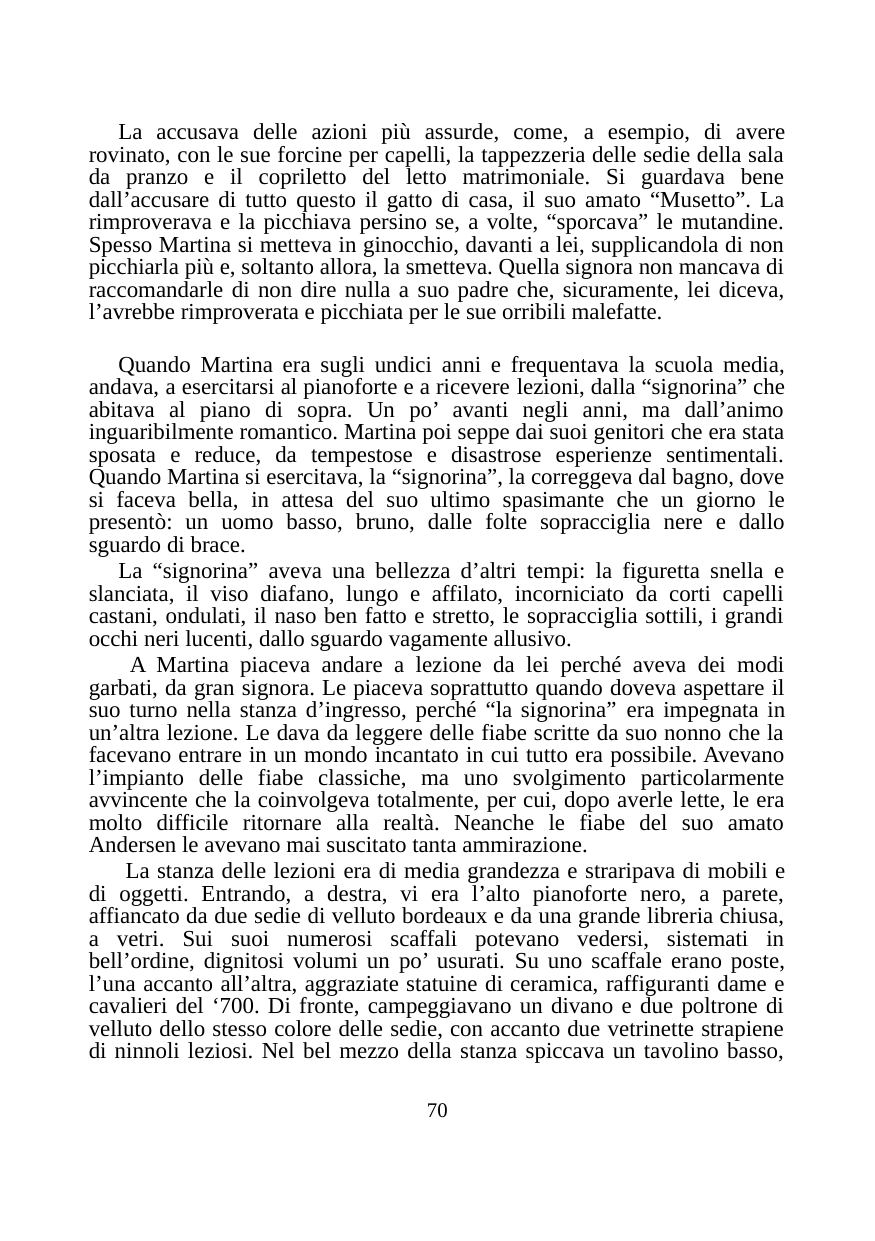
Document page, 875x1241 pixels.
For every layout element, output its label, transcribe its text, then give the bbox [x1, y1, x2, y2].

text A Martina piaceva andare a lezione da lei perché aveva dei modi garbati, da gran signora. Le piaceva soprattutto quando doveva aspettare il suo turno nella stanza d’ingresso, perché “la signorina” era impegnata in un’altra lezione. Le dava da leggere delle fiabe scritte da suo nonno che la facevano entrare in un mondo incantato in cui tutto era possibile. Avevano l’impianto delle fiabe classiche, ma uno svolgimento particolarmente avvincente che la coinvolgeva totalmente, per cui, dopo averle lette, le era molto difficile ritornare alla realtà. Neanche le fiabe del suo amato Andersen le avevano mai suscitato tanta ammirazione. [88, 651, 786, 857]
text La stanza delle lezioni era di media grandezza e straripava di mobili e di oggetti. Entrando, a destra, vi era l’alto pianoforte nero, a parete, affiancato da due sedie di velluto bordeaux e da una grande libreria chiusa, a vetri. Sui suoi numerosi scaffali potevano vedersi, sistemati in bell’ordine, dignitosi volumi un po’ usurati. Su uno scaffale erano poste, l’una accanto all’altra, aggraziate statuine di ceramica, raffiguranti dame e cavalieri del ‘700. Di fronte, campeggiavano un divano e due poltrone di velluto dello stesso colore delle sedie, con accanto due vetrinette strapiene di ninnoli leziosi. Nel bel mezzo della stanza spiccava un tavolino basso, [88, 857, 786, 1064]
text Quando Martina era sugli undici anni e frequentava la scuola media, andava, a esercitarsi al pianoforte e a ricevere lezioni, dalla “signorina” che abitava al piano di sopra. Un po’ avanti negli anni, ma dall’animo inguaribilmente romantico. Martina poi seppe dai suoi genitori che era stata sposata e reduce, da tempestose e disastrose esperienze sentimentali. Quando Martina si esercitava, la “signorina”, la correggeva dal bagno, dove si faceva bella, in attesa del suo ultimo spasimante che un giorno le presentò: un uomo basso, bruno, dalle folte sopracciglia nere e dallo sguardo di brace. [88, 351, 786, 557]
text La “signorina” aveva una bellezza d’altri tempi: la figuretta snella e slanciata, il viso diafano, lungo e affilato, incorniciato da corti capelli castani, ondulati, il naso ben fatto e stretto, le sopracciglia sottili, i grandi occhi neri lucenti, dallo sguardo vagamente allusivo. [88, 557, 786, 651]
text La accusava delle azioni più assurde, come, a esempio, di avere rovinato, con le sue forcine per capelli, la tappezzeria delle sedie della sala da pranzo e il copriletto del letto matrimoniale. Si guardava bene dall’accusare di tutto questo il gatto di casa, il suo amato “Musetto”. La rimproverava e la picchiava persino se, a volte, “sporcava” le mutandine. Spesso Martina si metteva in ginocchio, davanti a lei, supplicandola di non picchiarla più e, soltanto allora, la smetteva. Quella signora non mancava di raccomandarle di non dire nulla a suo padre che, sicuramente, lei diceva, l’avrebbe rimproverata e picchiata per le sue orribili malefatte. [88, 118, 786, 324]
